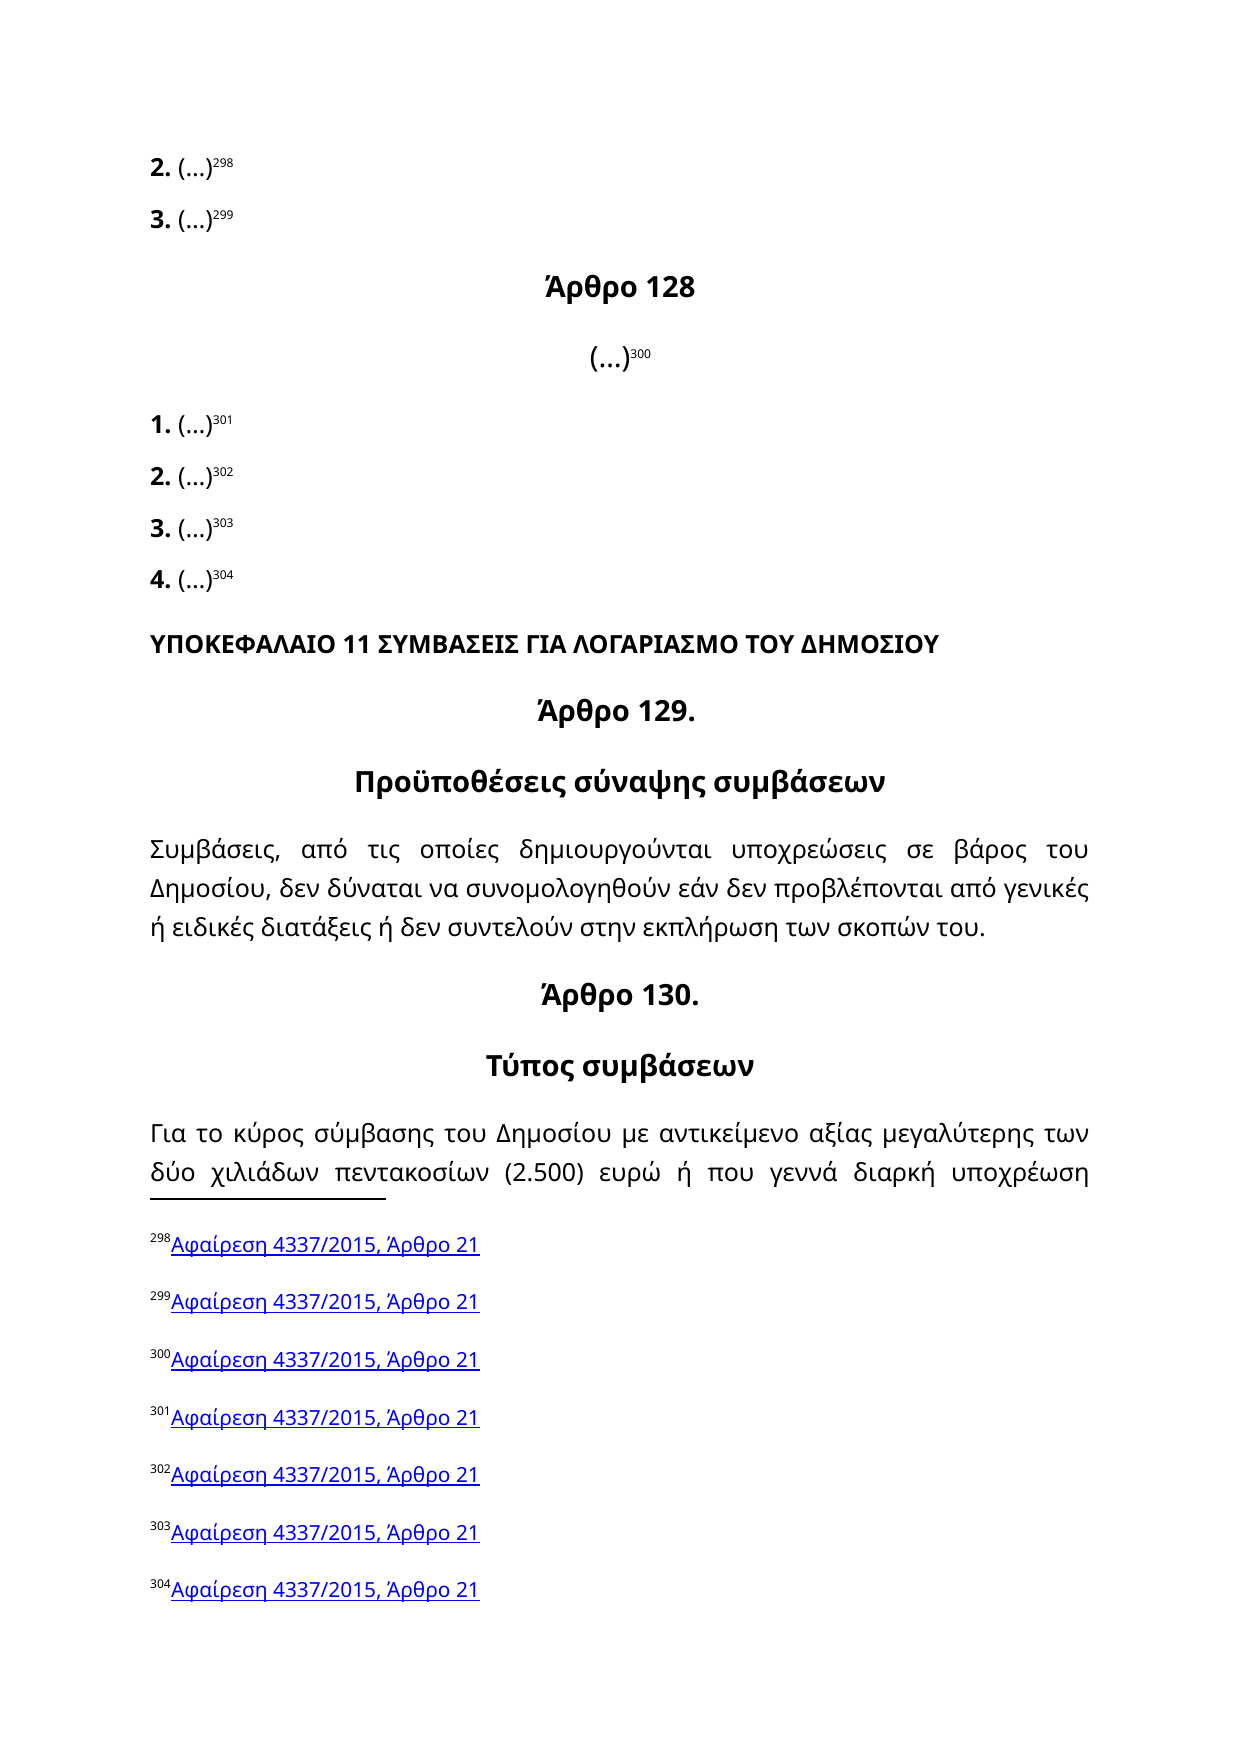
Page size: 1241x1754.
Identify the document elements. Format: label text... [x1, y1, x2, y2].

text 4. (…) [150, 562, 1090, 596]
text Αφαίρεση 4337/2015, Άρθρο 21 [150, 1345, 1090, 1373]
text Αφαίρεση 4337/2015, Άρθρο 21 [150, 1576, 1090, 1604]
subtitle Άρθρο 129. [150, 690, 1090, 730]
text Αφαίρεση 4337/2015, Άρθρο 21 [150, 1230, 1090, 1258]
subtitle Τύπος συμβάσεων [150, 1045, 1090, 1084]
text 3. (…) [150, 202, 1090, 236]
subtitle Προϋποθέσεις σύναψης συμβάσεων [150, 761, 1090, 801]
text Αφαίρεση 4337/2015, Άρθρο 21 [150, 1403, 1090, 1431]
text 2. (…) [150, 459, 1090, 493]
text ΥΠΟΚΕΦΑΛΑΙΟ 11 ΣΥΜΒΑΣΕΙΣ ΓΙΑ ΛΟΓΑΡΙΑΣΜΟ ΤΟΥ ΔΗΜΟΣΙΟΥ [150, 626, 1090, 660]
subtitle Άρθρο 130. [150, 974, 1090, 1014]
text Αφαίρεση 4337/2015, Άρθρο 21 [150, 1460, 1090, 1489]
text Αφαίρεση 4337/2015, Άρθρο 21 [150, 1287, 1090, 1316]
text 1. (…) [150, 407, 1090, 441]
text Για το κύρος σύμβασης του Δημοσίου με αντικείμενο αξίας μεγαλύτερης των δύο χιλιάδων πεντακοσίων (2.500) ευρώ ή που γεννά διαρκή υποχρέωση [150, 1115, 1090, 1189]
text 2. (…) [150, 150, 1090, 184]
subtitle Άρθρο 128 [150, 266, 1090, 306]
text 3. (…) [150, 510, 1090, 544]
text Αφαίρεση 4337/2015, Άρθρο 21 [150, 1518, 1090, 1546]
subtitle (…) [150, 336, 1090, 376]
text Συμβάσεις, από τις οποίες δημιουργούνται υποχρεώσεις σε βάρος του Δημοσίου, δεν δύναται να συνομολογηθούν εάν δεν προβλέπονται από γενικές ή ειδικές διατάξεις ή δεν συντελούν στην εκπλήρωση των σκοπών του. [150, 832, 1090, 944]
